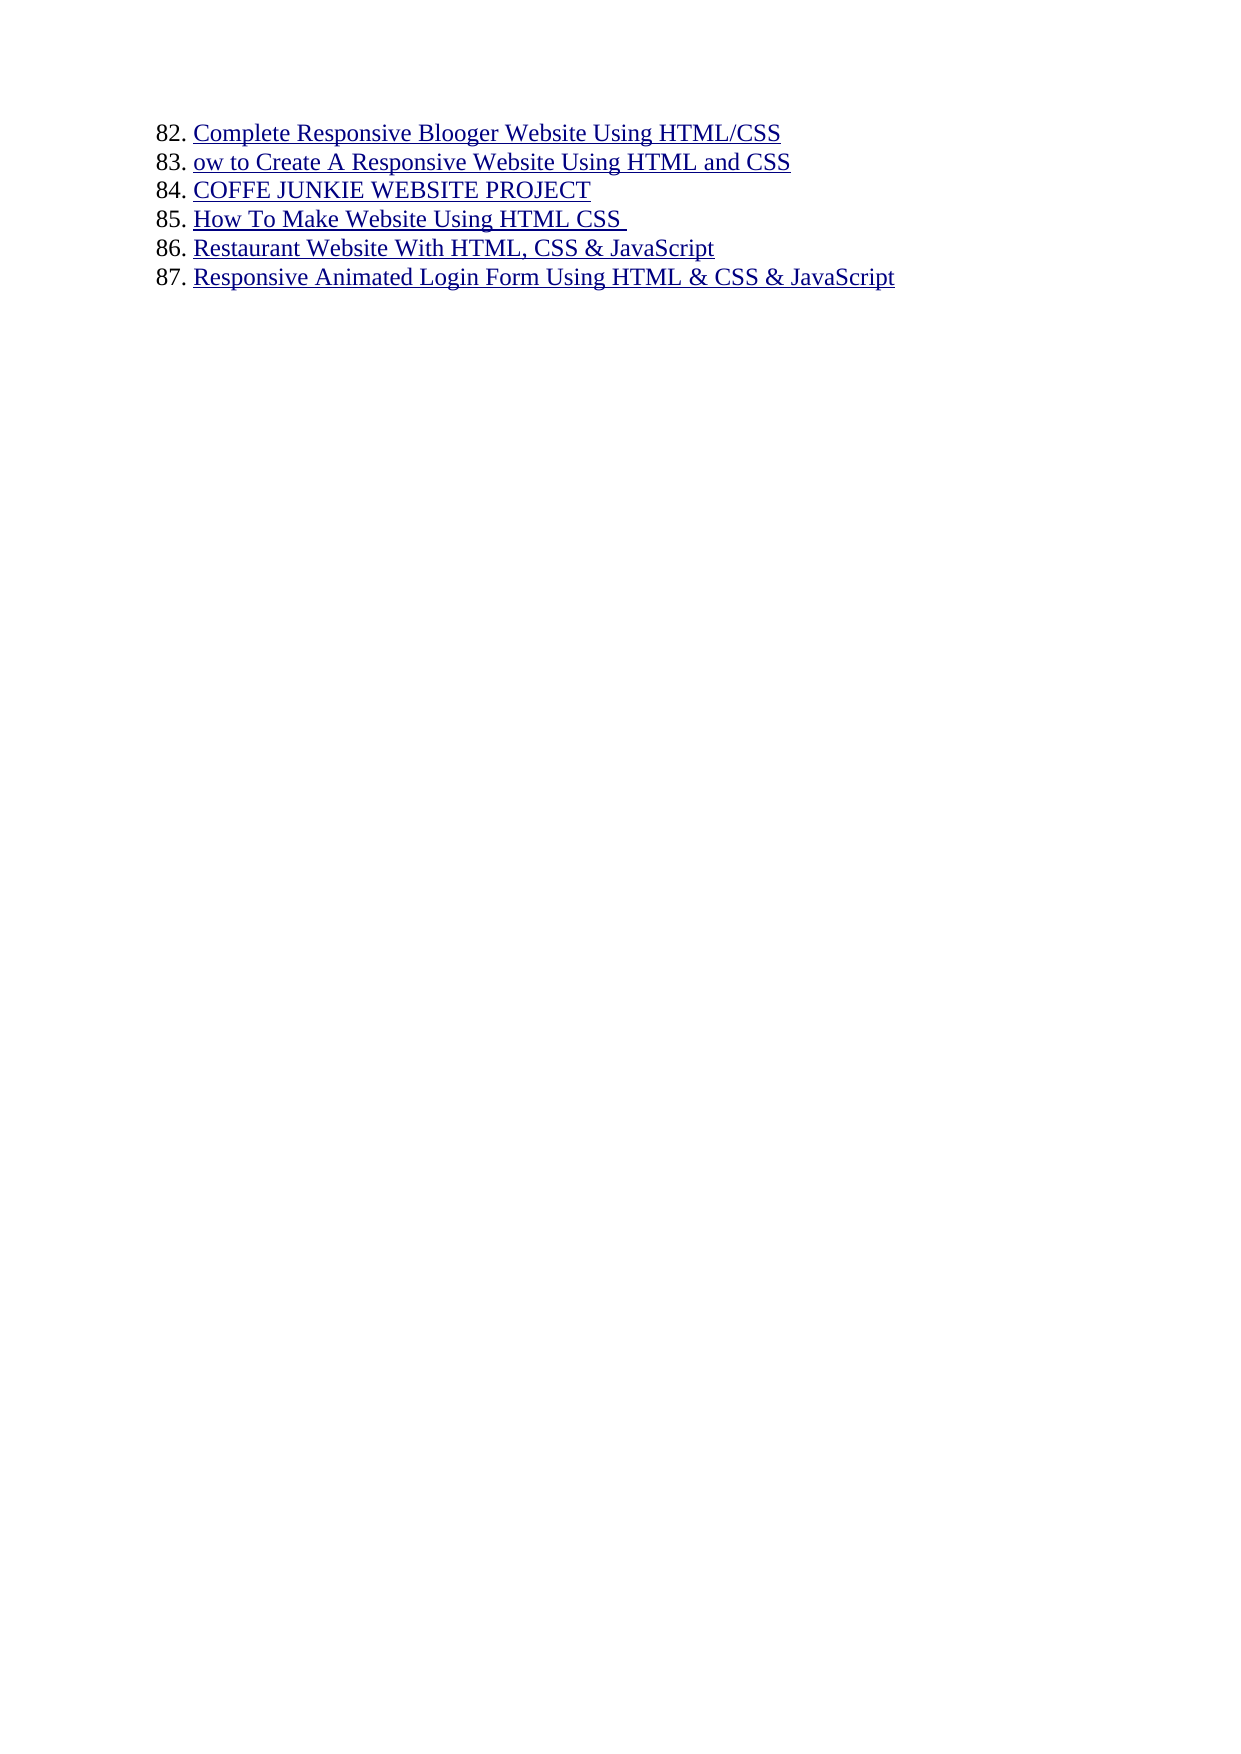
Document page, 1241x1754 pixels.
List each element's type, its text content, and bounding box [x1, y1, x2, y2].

list How To Make Website Using HTML CSS [156, 204, 1122, 233]
list Responsive Animated Login Form Using HTML & CSS & JavaScript [156, 262, 1122, 291]
list Complete Responsive Blooger Website Using HTML/CSS [156, 118, 1122, 147]
list Restaurant Website With HTML, CSS & JavaScript [156, 233, 1122, 262]
list COFFE JUNKIE WEBSITE PROJECT [156, 176, 1122, 204]
list ow to Create A Responsive Website Using HTML and CSS [156, 147, 1122, 176]
